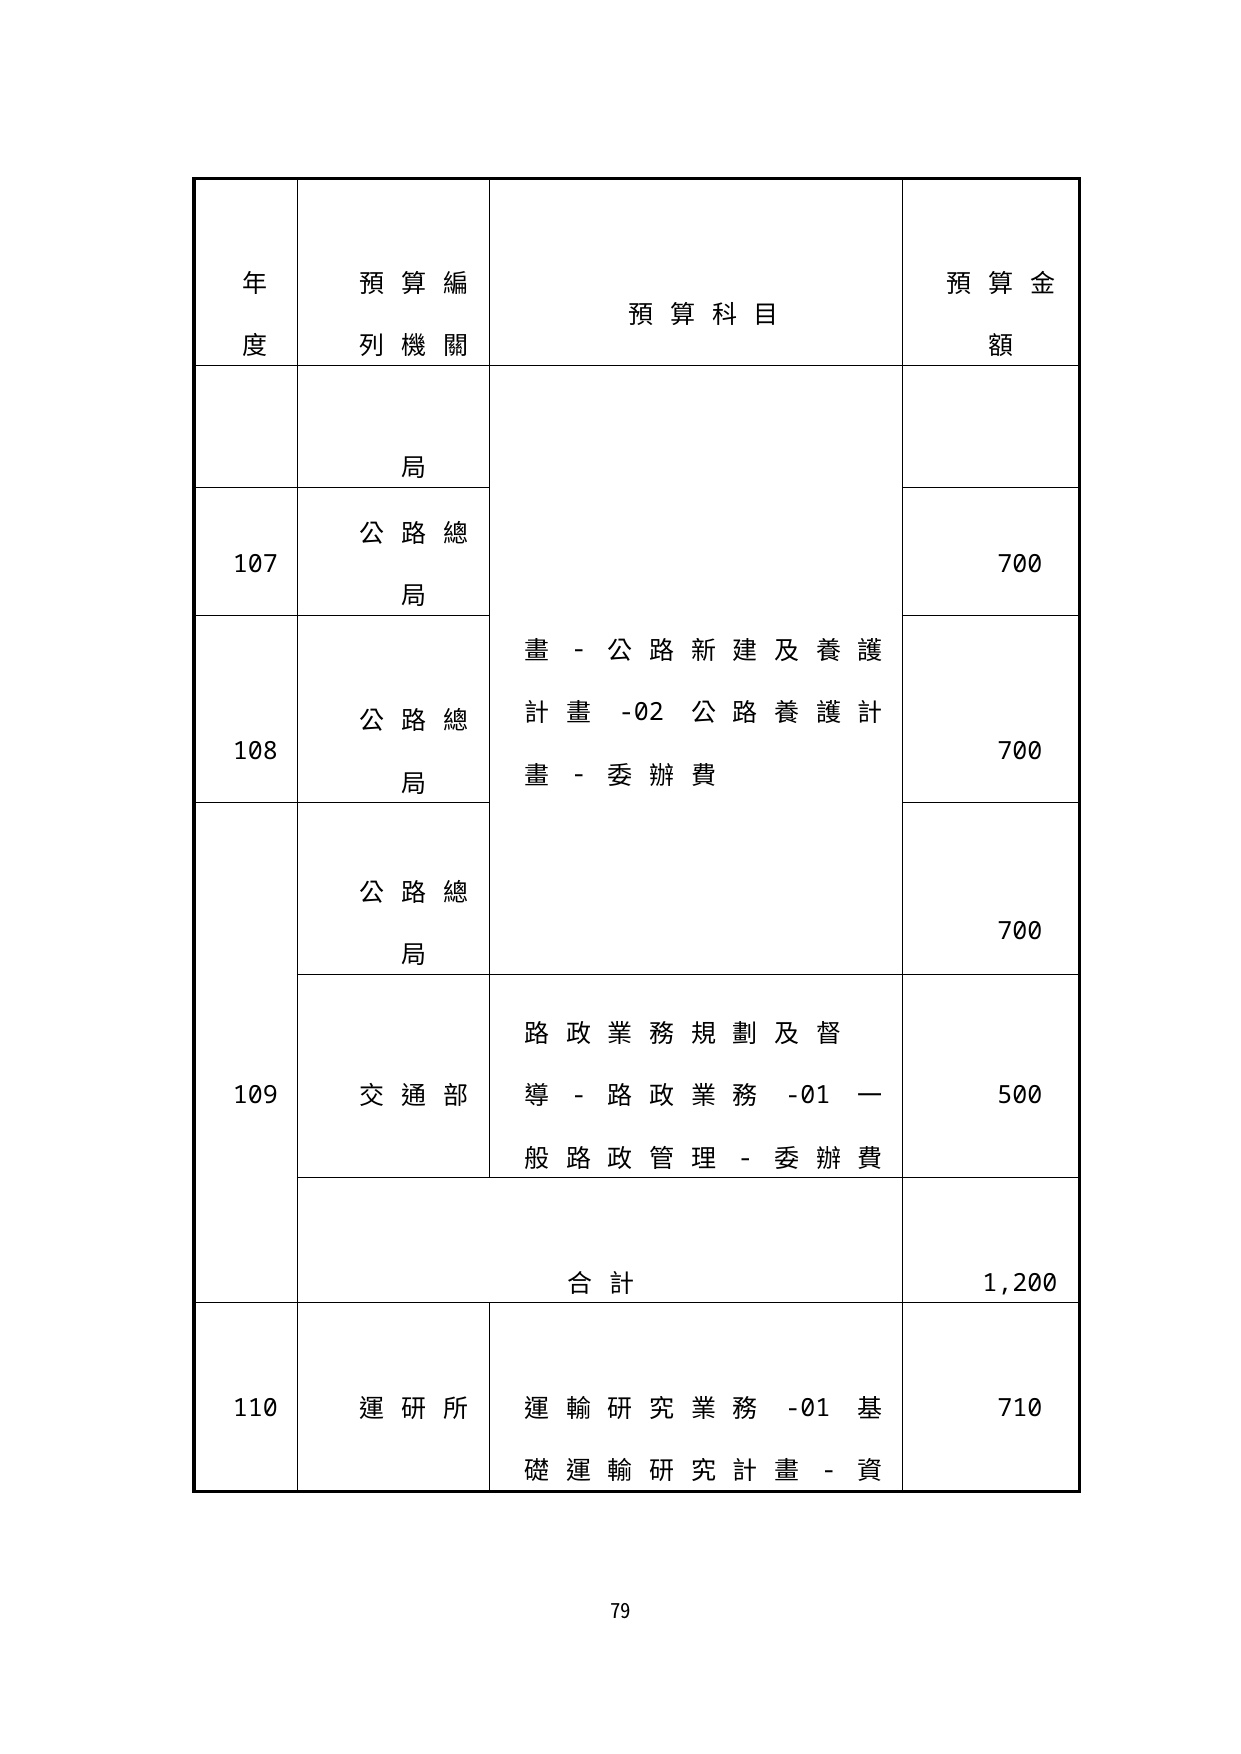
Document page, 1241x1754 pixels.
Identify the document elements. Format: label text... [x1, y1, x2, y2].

table_cell 700 [903, 488, 1078, 615]
table_cell 710 [903, 1303, 1078, 1490]
table_header 預算金額 [903, 180, 1078, 365]
table_cell 700 [903, 616, 1078, 802]
table_cell 路政業務規劃及督導-路政業務-01一般路政管理-委辦費 [490, 975, 902, 1177]
table_header 年度 [196, 180, 297, 365]
table_cell 交通部 [298, 975, 489, 1177]
table_cell 108 [196, 616, 297, 802]
table_cell 109 [196, 803, 297, 1302]
table_cell 畫-公路新建及養護計畫-02公路養護計畫-委辦費 [490, 366, 902, 973]
table_cell 110 [196, 1303, 297, 1490]
table_cell 500 [903, 975, 1078, 1177]
table_header 預算科目 [490, 180, 902, 365]
table_cell 運輸研究業務-01基礎運輸研究計畫-資 [490, 1303, 902, 1490]
table_cell 合計 [298, 1178, 902, 1302]
table_cell [196, 366, 297, 487]
table_cell 運研所 [298, 1303, 489, 1490]
table_cell [903, 366, 1078, 487]
table_cell 局 [298, 366, 489, 487]
table_header 預算編列機關 [298, 180, 489, 365]
table_cell 公路總局 [298, 803, 489, 973]
table_cell 1,200 [903, 1178, 1078, 1302]
table_cell 107 [196, 488, 297, 615]
table_cell 700 [903, 803, 1078, 973]
table_cell 公路總局 [298, 488, 489, 615]
table_cell 公路總局 [298, 616, 489, 802]
